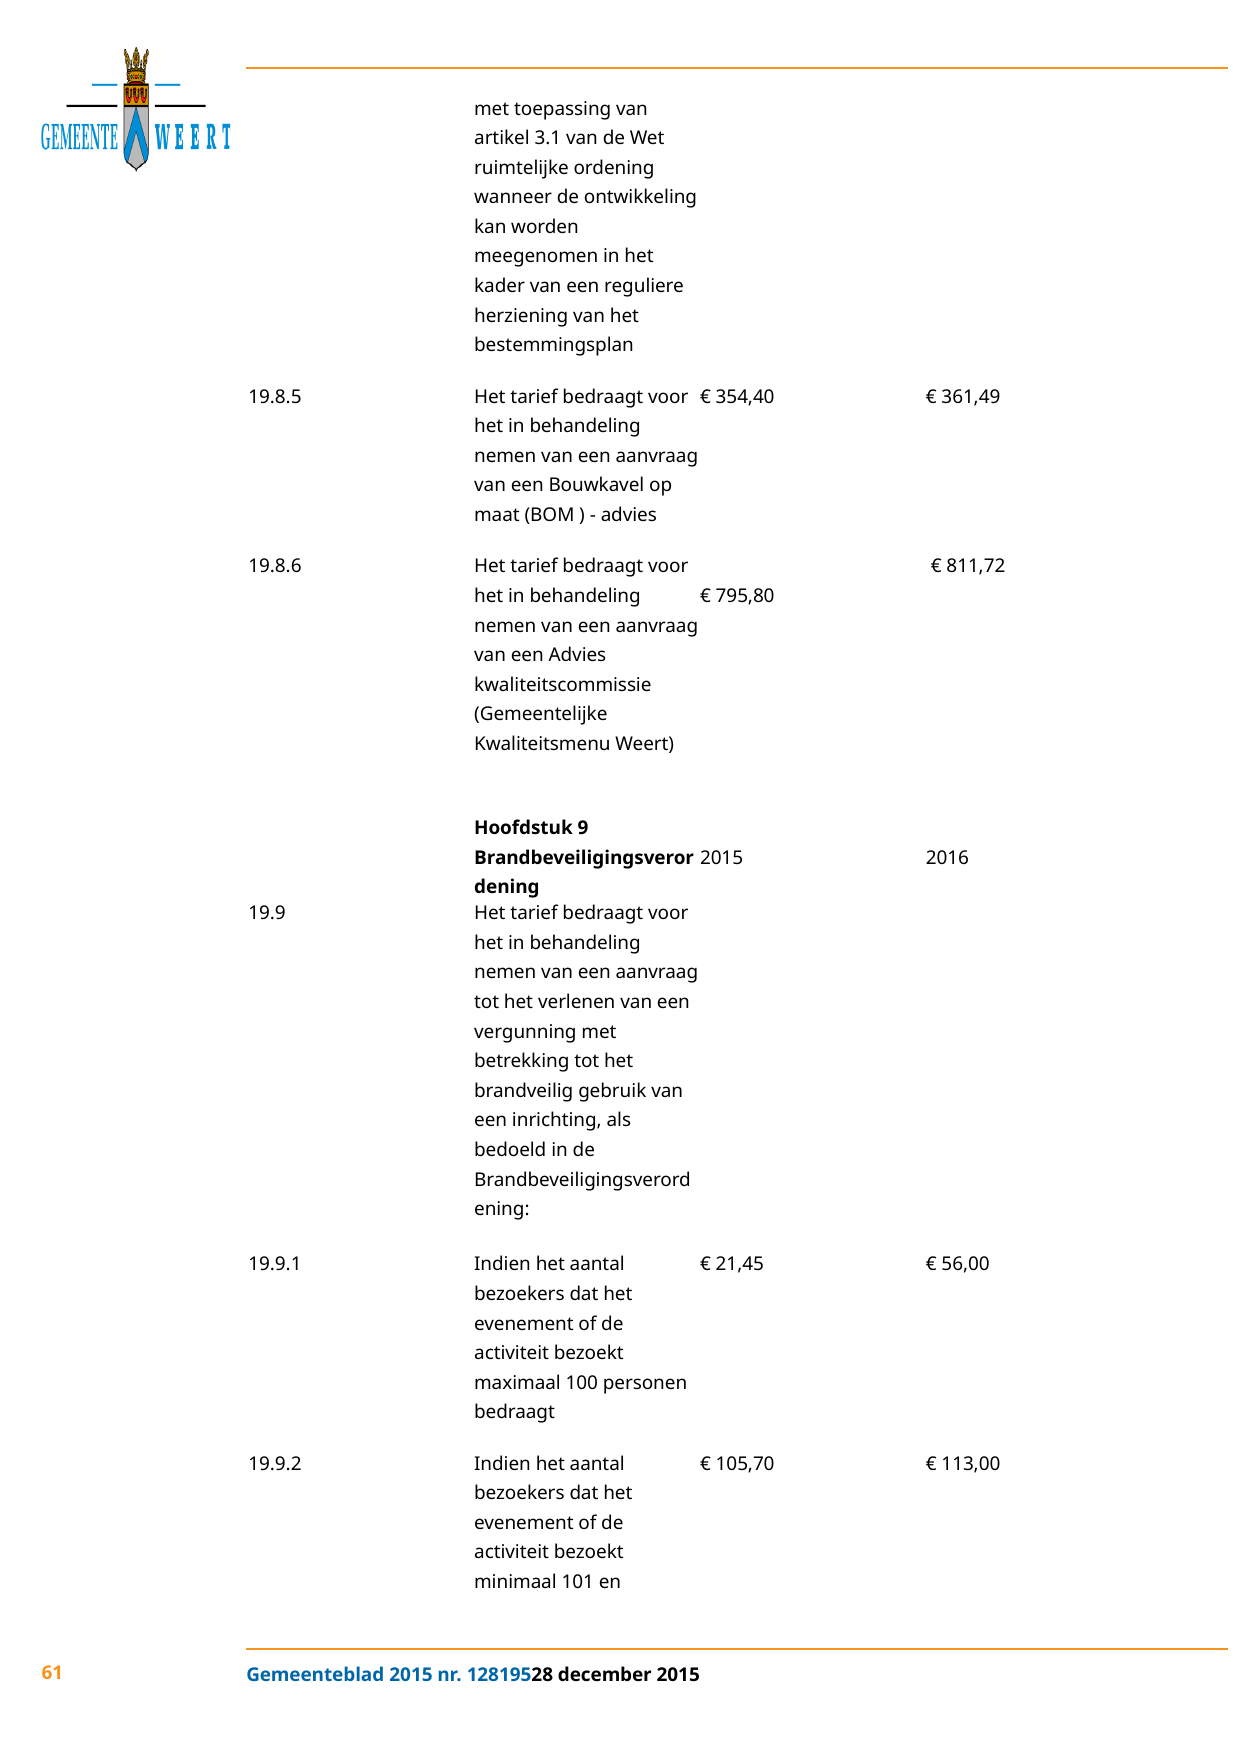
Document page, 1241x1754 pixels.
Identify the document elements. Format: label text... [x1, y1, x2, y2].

table_cell 2016 [926, 815, 1152, 899]
table_cell Indien het aantal bezoekers dat het evenement of de activiteit bezoekt minimaal 101 en [474, 1450, 700, 1594]
table_cell € 361,49 [926, 383, 1152, 527]
table_cell Het tarief bedraagt voor het in behandeling nemen van een aanvraag tot het verlenen van een vergunning met betrekking tot het brandveilig gebruik van een inrichting, als bedoeld in de Brandbeveiligingsverordening: [474, 900, 700, 1251]
table_cell [248, 95, 474, 357]
table_cell € 354,40 [700, 383, 926, 527]
table_cell € 105,70 [700, 1450, 926, 1594]
table_cell € 811,72 [926, 553, 1152, 756]
table_cell [926, 95, 1152, 357]
table_cell 19.9 [248, 900, 474, 1251]
table_header [700, 789, 926, 814]
table_cell [700, 900, 926, 1251]
table_cell [926, 527, 1152, 553]
table_cell [474, 357, 700, 383]
table_cell Het tarief bedraagt voor het in behandeling nemen van een aanvraag van een Bouwkavel op maat (BOM ) - advies [474, 383, 700, 527]
table_cell Hoofdstuk 9 Brandbeveiligingsverordening [474, 815, 700, 899]
table_cell [700, 95, 926, 357]
table_cell 19.8.5 [248, 383, 474, 527]
table_cell 19.9.1 [248, 1251, 474, 1424]
table_cell [700, 1424, 926, 1450]
table_cell met toepassing van artikel 3.1 van de Wet ruimtelijke ordening wanneer de ontwikkeling kan worden meegenomen in het kader van een reguliere herziening van het bestemmingsplan [474, 95, 700, 357]
picture [41, 47, 231, 172]
table_header [248, 789, 474, 814]
table_cell [474, 527, 700, 553]
table_cell € 113,00 [926, 1450, 1152, 1594]
table_cell € 56,00 [926, 1251, 1152, 1424]
table_cell [248, 527, 474, 553]
table_cell Het tarief bedraagt voor het in behandeling nemen van een aanvraag van een Advies kwaliteitscommissie (Gemeentelijke Kwaliteitsmenu Weert) [474, 553, 700, 756]
table_cell 19.9.2 [248, 1450, 474, 1594]
table_cell [926, 357, 1152, 383]
table_cell [926, 1424, 1152, 1450]
table_cell [474, 1424, 700, 1450]
table_cell 2015 [700, 815, 926, 899]
table_header [474, 789, 700, 814]
table_cell [248, 357, 474, 383]
table_cell € 21,45 [700, 1251, 926, 1424]
table_cell € 795,80 [700, 553, 926, 756]
table_cell Indien het aantal bezoekers dat het evenement of de activiteit bezoekt maximaal 100 personen bedraagt [474, 1251, 700, 1424]
table_cell [700, 357, 926, 383]
table_cell [248, 815, 474, 899]
table_cell 19.8.6 [248, 553, 474, 756]
table_cell [248, 1424, 474, 1450]
table_cell [926, 900, 1152, 1251]
table_header [926, 789, 1152, 814]
table_cell [700, 527, 926, 553]
